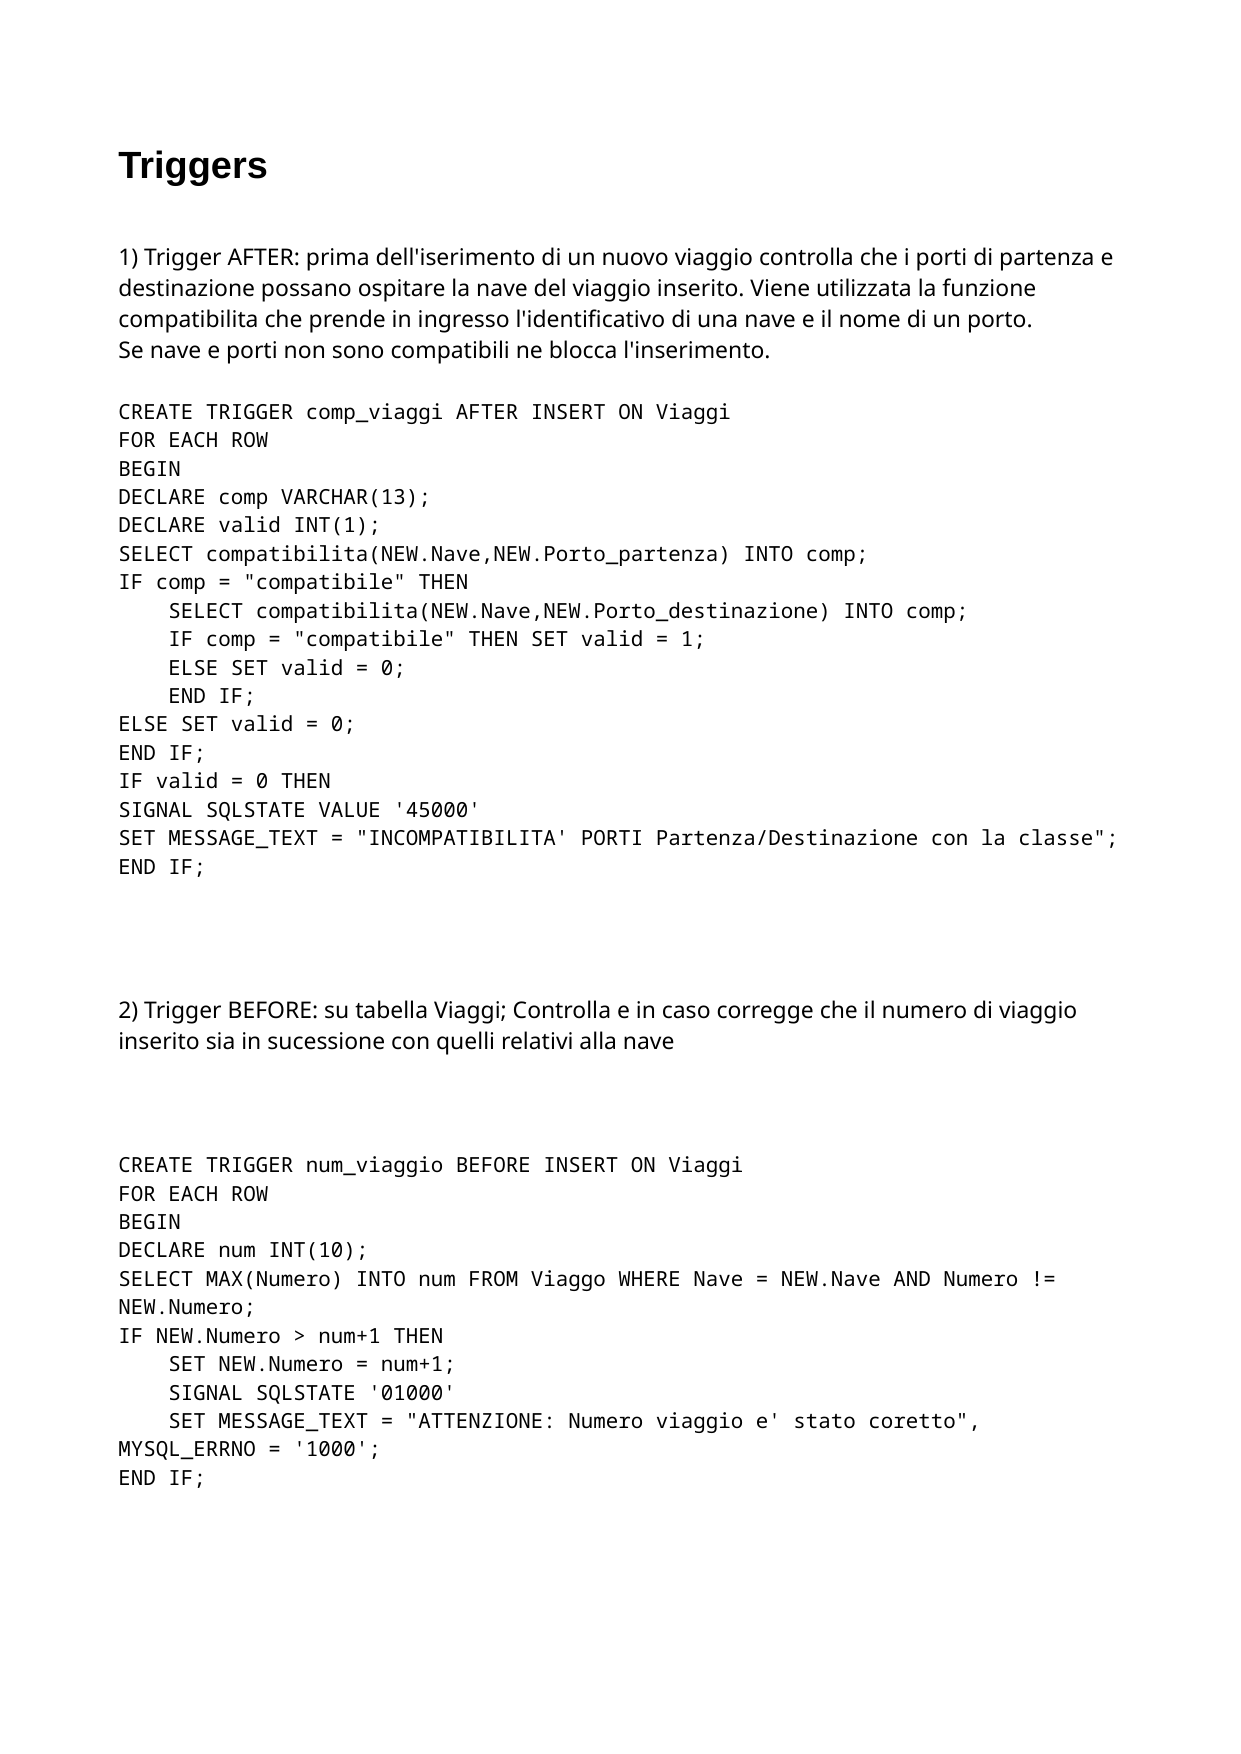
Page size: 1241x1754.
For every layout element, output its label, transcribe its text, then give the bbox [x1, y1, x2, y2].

text CREATE TRIGGER comp_viaggi AFTER INSERT ON Viaggi [118, 397, 1122, 425]
text SELECT MAX(Numero) INTO num FROM Viaggo WHERE Nave = NEW.Nave AND Numero != NEW.Numero; [118, 1264, 1122, 1321]
text END IF; [118, 681, 1122, 709]
text DECLARE valid INT(1); [118, 511, 1122, 539]
text IF comp = "compatibile" THEN [118, 567, 1122, 596]
text SELECT compatibilita(NEW.Nave,NEW.Porto_destinazione) INTO comp; [118, 596, 1122, 624]
text DECLARE comp VARCHAR(13); [118, 482, 1122, 511]
text END IF; [118, 1463, 1122, 1491]
text BEGIN [118, 454, 1122, 482]
text IF NEW.Numero > num+1 THEN [118, 1321, 1122, 1349]
text END IF; [118, 852, 1122, 880]
text ELSE SET valid = 0; [118, 653, 1122, 681]
subtitle Triggers [118, 143, 1122, 187]
text CREATE TRIGGER num_viaggio BEFORE INSERT ON Viaggi [118, 1150, 1122, 1179]
text SET NEW.Numero = num+1; [118, 1349, 1122, 1378]
text 1) Trigger AFTER: prima dell'iserimento di un nuovo viaggio controlla che i porti di partenza e destinazione possano ospitare la nave del viaggio inserito. Viene utilizzata la funzione compatibilita che prende in ingresso l'identificativo di una nave e il nome di un porto. [118, 241, 1122, 334]
text FOR EACH ROW [118, 1179, 1122, 1207]
text SIGNAL SQLSTATE VALUE '45000' [118, 795, 1122, 823]
text SELECT compatibilita(NEW.Nave,NEW.Porto_partenza) INTO comp; [118, 539, 1122, 567]
text END IF; [118, 738, 1122, 766]
text IF comp = "compatibile" THEN SET valid = 1; [118, 624, 1122, 653]
text FOR EACH ROW [118, 425, 1122, 454]
text SET MESSAGE_TEXT = "INCOMPATIBILITA' PORTI Partenza/Destinazione con la classe"; [118, 823, 1122, 852]
text ELSE SET valid = 0; [118, 709, 1122, 738]
text 2) Trigger BEFORE: su tabella Viaggi; Controlla e in caso corregge che il numero di viaggio inserito sia in sucessione con quelli relativi alla nave [118, 994, 1122, 1056]
text IF valid = 0 THEN [118, 766, 1122, 795]
text SET MESSAGE_TEXT = "ATTENZIONE: Numero viaggio e' stato coretto", MYSQL_ERRNO = '1000'; [118, 1406, 1122, 1463]
text BEGIN [118, 1207, 1122, 1236]
text SIGNAL SQLSTATE '01000' [118, 1378, 1122, 1406]
text DECLARE num INT(10); [118, 1236, 1122, 1264]
text Se nave e porti non sono compatibili ne blocca l'inserimento. [118, 334, 1122, 366]
